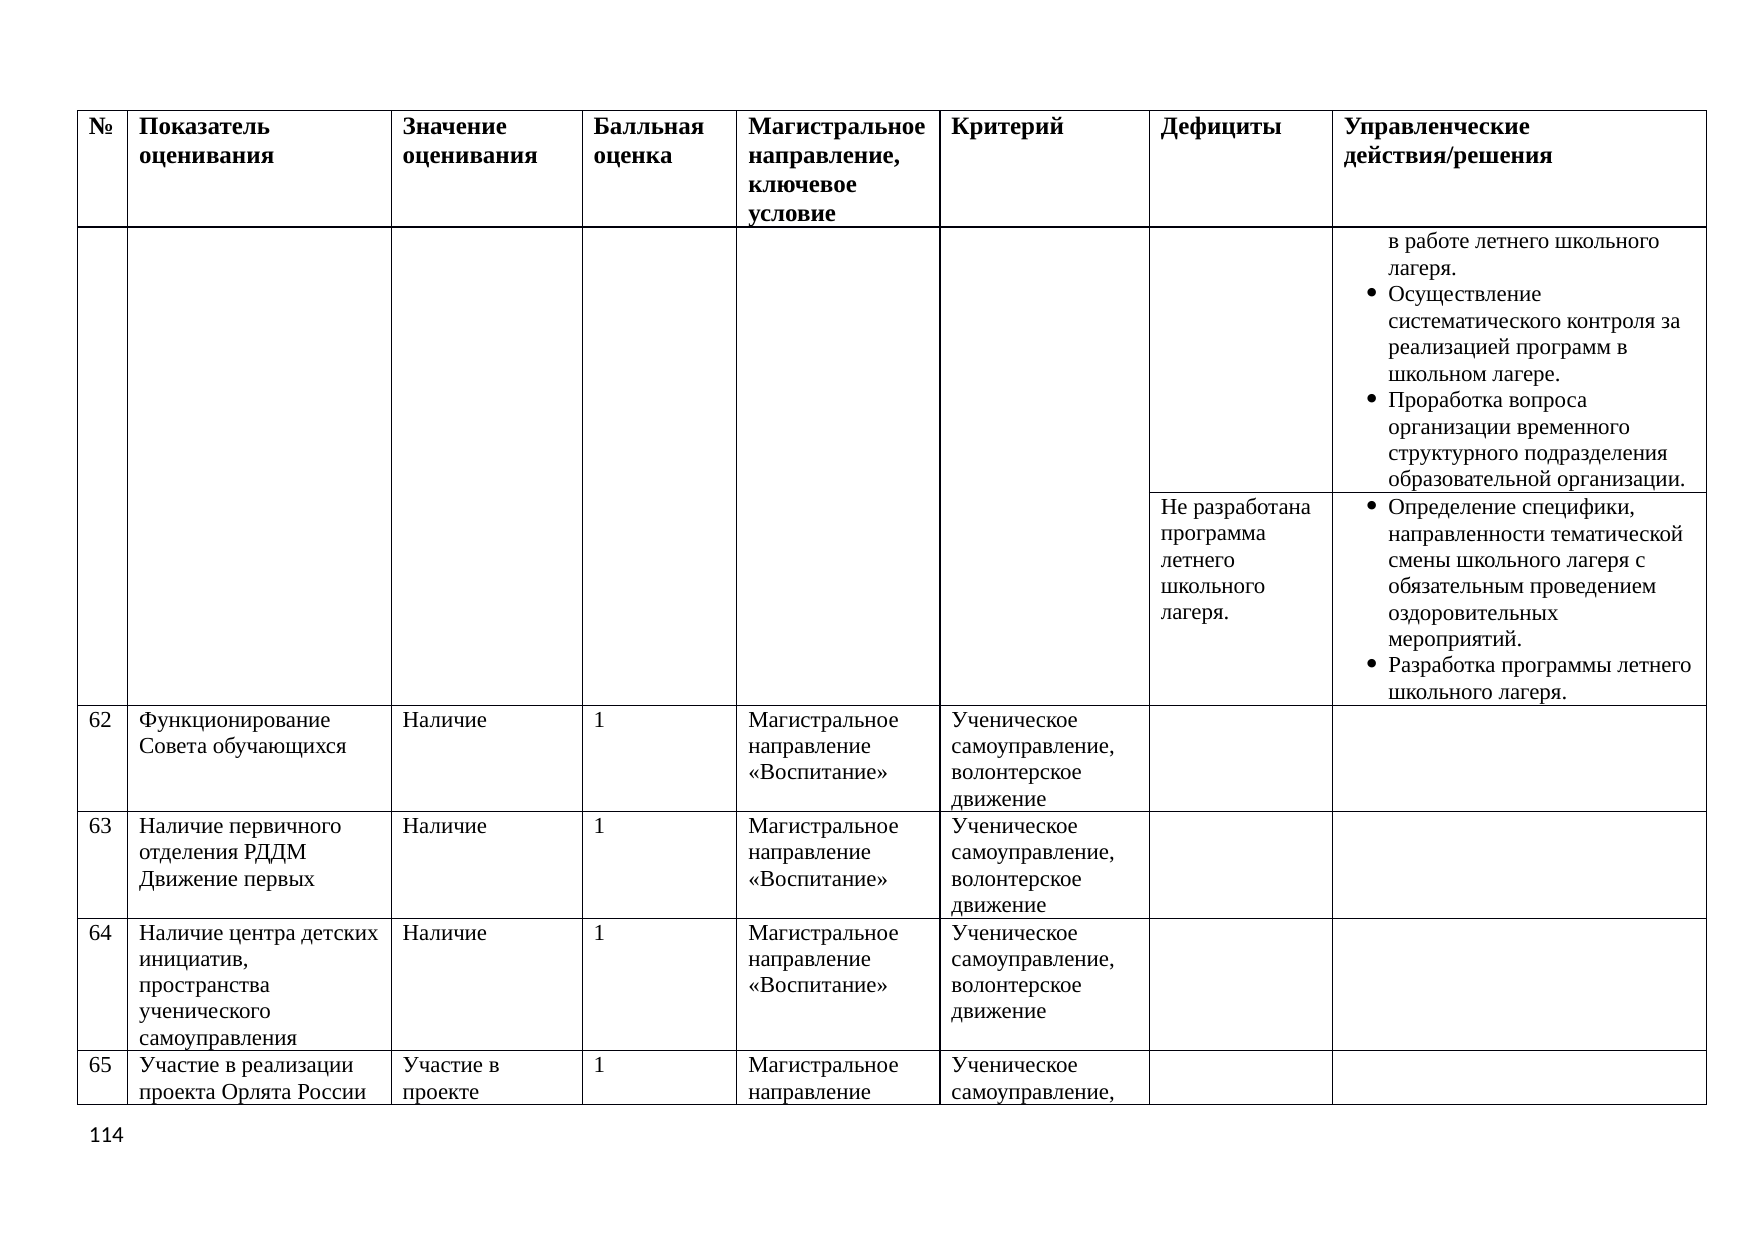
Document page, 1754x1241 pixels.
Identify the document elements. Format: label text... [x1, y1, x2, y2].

table_cell Ученическое самоуправление, волонтерское движение [941, 919, 1149, 1050]
table_cell 1 [583, 812, 736, 917]
table_header Показатель оценивания [128, 111, 391, 226]
table_header № [78, 111, 127, 226]
table_cell Не разработана программа летнего школьного лагеря. [1150, 493, 1332, 704]
table_cell [128, 228, 391, 704]
table_cell [583, 228, 736, 704]
table_cell [78, 228, 127, 704]
table_cell Наличие [392, 812, 582, 917]
table_cell [1150, 812, 1332, 917]
table_cell [1333, 1051, 1706, 1104]
table_cell [1150, 1051, 1332, 1104]
table_cell [1333, 706, 1706, 811]
table_header Управленческие действия/решения [1333, 111, 1706, 226]
table_cell Ученическое самоуправление, волонтерское движение [941, 812, 1149, 917]
table_cell [737, 228, 939, 704]
table_cell [1150, 919, 1332, 1050]
table_cell Наличие [392, 706, 582, 811]
table_cell 62 [78, 706, 127, 811]
table_cell Магистральное направление «Воспитание» [737, 706, 939, 811]
table_cell Участие в реализации проекта Орлята России [128, 1051, 391, 1104]
table_cell Определение специфики, направленности тематической смены школьного лагеря с обязательным проведением оздоровительных мероприятий. Разработка программы летнего школьного лагеря. [1333, 493, 1706, 704]
table_cell в работе летнего школьного лагеря. Осуществление систематического контроля за реализацией программ в школьном лагере. Проработка вопроса организации временного структурного подразделения образовательной организации. [1333, 228, 1706, 492]
table_cell Магистральное направление «Воспитание» [737, 812, 939, 917]
table_header Значение оценивания [392, 111, 582, 226]
table_cell 1 [583, 706, 736, 811]
table_cell 1 [583, 919, 736, 1050]
table_cell Магистральное направление [737, 1051, 939, 1104]
table_cell 1 [583, 1051, 736, 1104]
table_cell [392, 228, 582, 704]
table_cell Наличие [392, 919, 582, 1050]
table_cell Магистральное направление «Воспитание» [737, 919, 939, 1050]
table_cell [1150, 228, 1332, 492]
table_cell 63 [78, 812, 127, 917]
table_cell 65 [78, 1051, 127, 1104]
table_cell Наличие первичного отделения РДДМ Движение первых [128, 812, 391, 917]
table_cell Ученическое самоуправление, волонтерское движение [941, 706, 1149, 811]
table_cell Ученическое самоуправление, [941, 1051, 1149, 1104]
table_cell 64 [78, 919, 127, 1050]
table_cell Наличие центра детских инициатив, пространства ученического самоуправления [128, 919, 391, 1050]
table_header Дефициты [1150, 111, 1332, 226]
table_cell [1150, 706, 1332, 811]
table_header Балльная оценка [583, 111, 736, 226]
table_header Критерий [941, 111, 1149, 226]
table_cell Функционирование Совета обучающихся [128, 706, 391, 811]
table_cell [1333, 812, 1706, 917]
table_header Магистральное направление, ключевое условие [737, 111, 939, 226]
table_cell [941, 228, 1149, 704]
table_cell Участие в проекте [392, 1051, 582, 1104]
table_cell [1333, 919, 1706, 1050]
